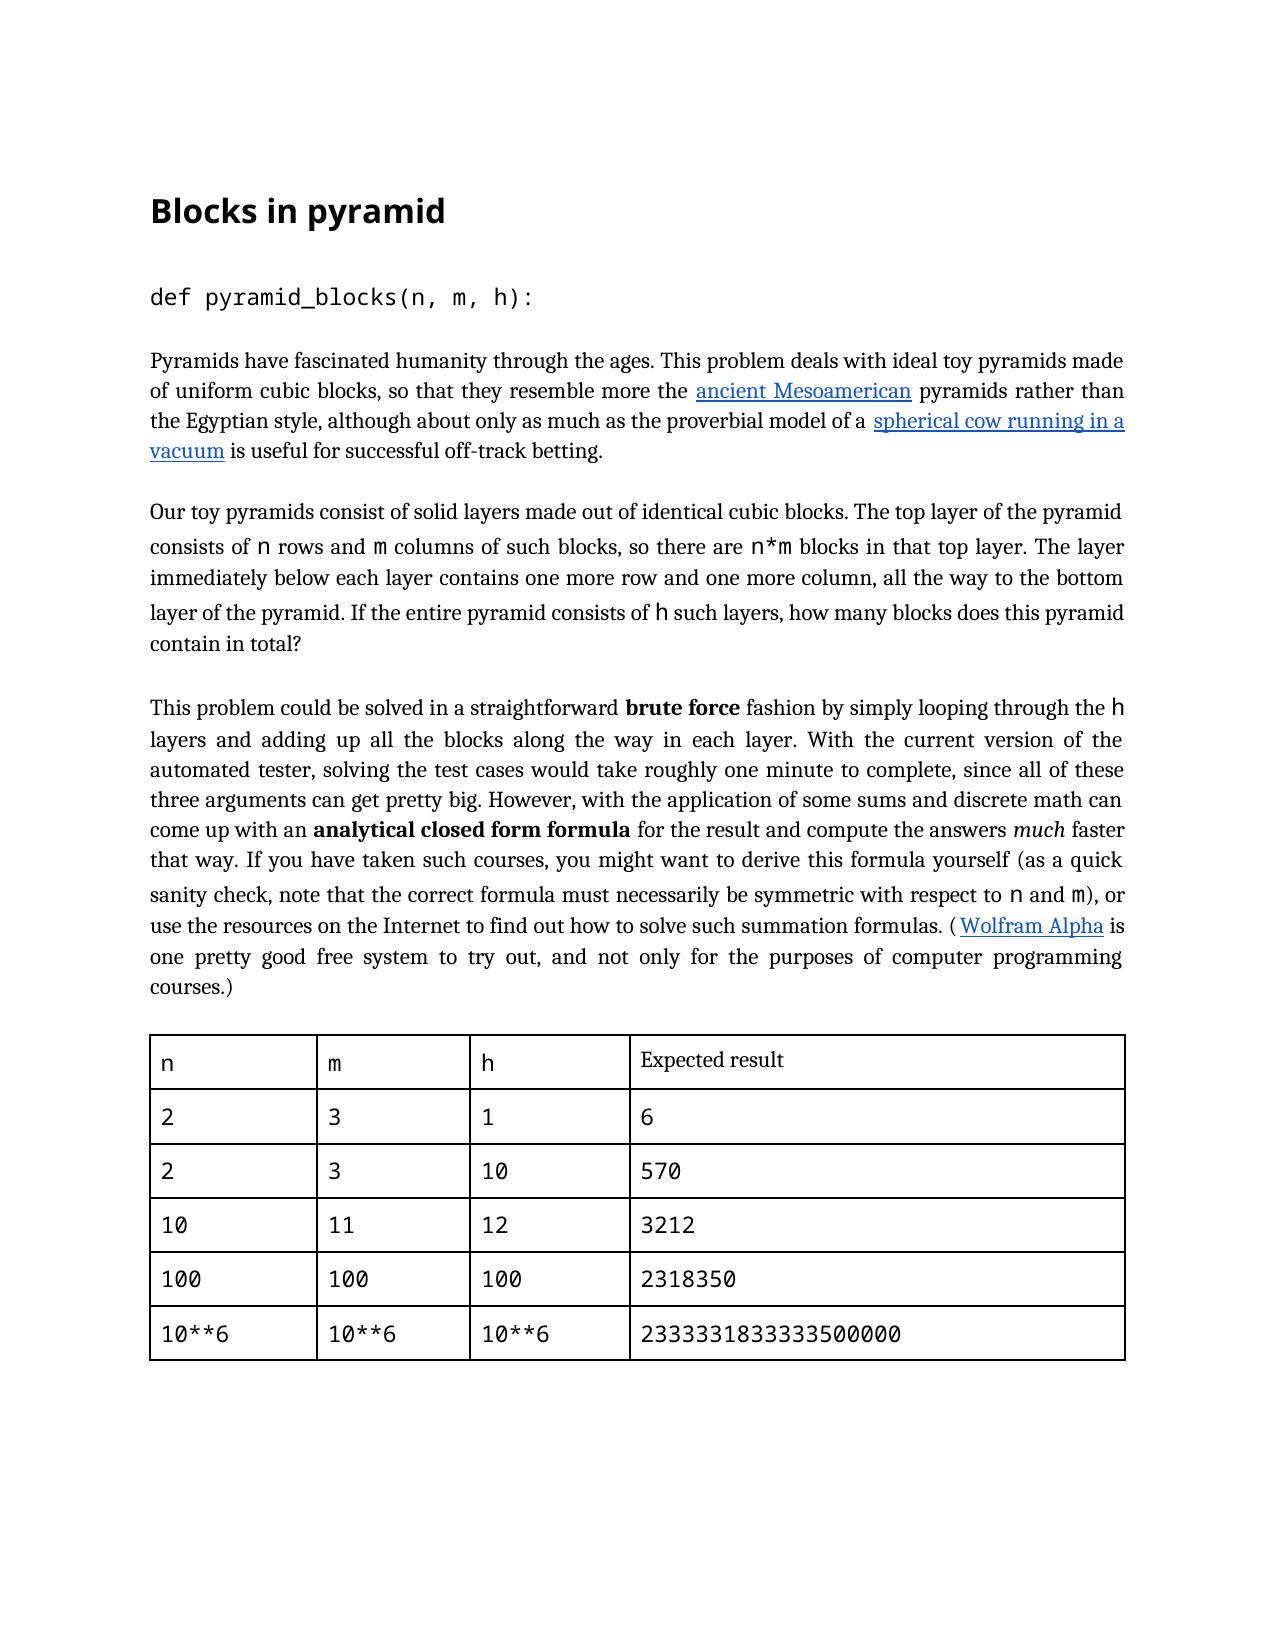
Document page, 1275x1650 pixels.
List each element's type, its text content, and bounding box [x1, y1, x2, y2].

table_header h [471, 1036, 629, 1088]
table_cell 570 [631, 1145, 1124, 1197]
table_cell 100 [151, 1253, 316, 1305]
table_cell 100 [471, 1253, 629, 1305]
table_cell 10**6 [151, 1307, 316, 1359]
table_cell 10**6 [471, 1307, 629, 1359]
text def pyramid_blocks(n, m, h): [150, 281, 1125, 313]
table_cell 2333331833333500000 [631, 1307, 1124, 1359]
table_cell 100 [318, 1253, 469, 1305]
text This problem could be solved in a straightforward brute force fashion by simply looping through the h layers and adding up all the blocks along the way in each layer. With the current version of the automated tester, solving the test cases would take roughly one minute to complete, since all of these three arguments can get pretty big. However, with the application of some sums and discrete math can come up with an analytical closed form formula for the result and compute the answers much faster that way. If you have taken such courses, you might want to derive this formula yourself (as a quick sanity check, note that the correct formula must necessarily be symmetric with respect to n and m), or use the resources on the Internet to find out how to solve such summation formulas. (Wolfram Alpha is one pretty good free system to try out, and not only for the purposes of computer programming courses.) [150, 691, 1125, 1000]
table_cell 10 [151, 1199, 316, 1251]
table_cell 3 [318, 1145, 469, 1197]
table_cell 1 [471, 1090, 629, 1142]
table_cell 10**6 [318, 1307, 469, 1359]
table_cell 2318350 [631, 1253, 1124, 1305]
table_cell 3 [318, 1090, 469, 1142]
table_cell 11 [318, 1199, 469, 1251]
table_cell 12 [471, 1199, 629, 1251]
table_cell 6 [631, 1090, 1124, 1142]
table_header Expected result [631, 1036, 1124, 1088]
text Our toy pyramids consist of solid layers made out of identical cubic blocks. The top layer of the pyramid consists of n rows and m columns of such blocks, so there are n*m blocks in that top layer. The layer immediately below each layer contains one more row and one more column, all the way to the bottom layer of the pyramid. If the entire pyramid consists of h such layers, how many blocks does this pyramid contain in total? [150, 498, 1125, 657]
table_header m [318, 1036, 469, 1088]
table_cell 2 [151, 1145, 316, 1197]
subtitle Blocks in pyramid [150, 187, 1125, 233]
table_cell 2 [151, 1090, 316, 1142]
table_cell 10 [471, 1145, 629, 1197]
table_cell 3212 [631, 1199, 1124, 1251]
text Pyramids have fascinated humanity through the ages. This problem deals with ideal toy pyramids made of uniform cubic blocks, so that they resemble more the ancient Mesoamerican pyramids rather than the Egyptian style, although about only as much as the proverbial model of a spherical cow running in a vacuum is useful for successful off-track betting. [150, 347, 1125, 464]
table_header n [151, 1036, 316, 1088]
